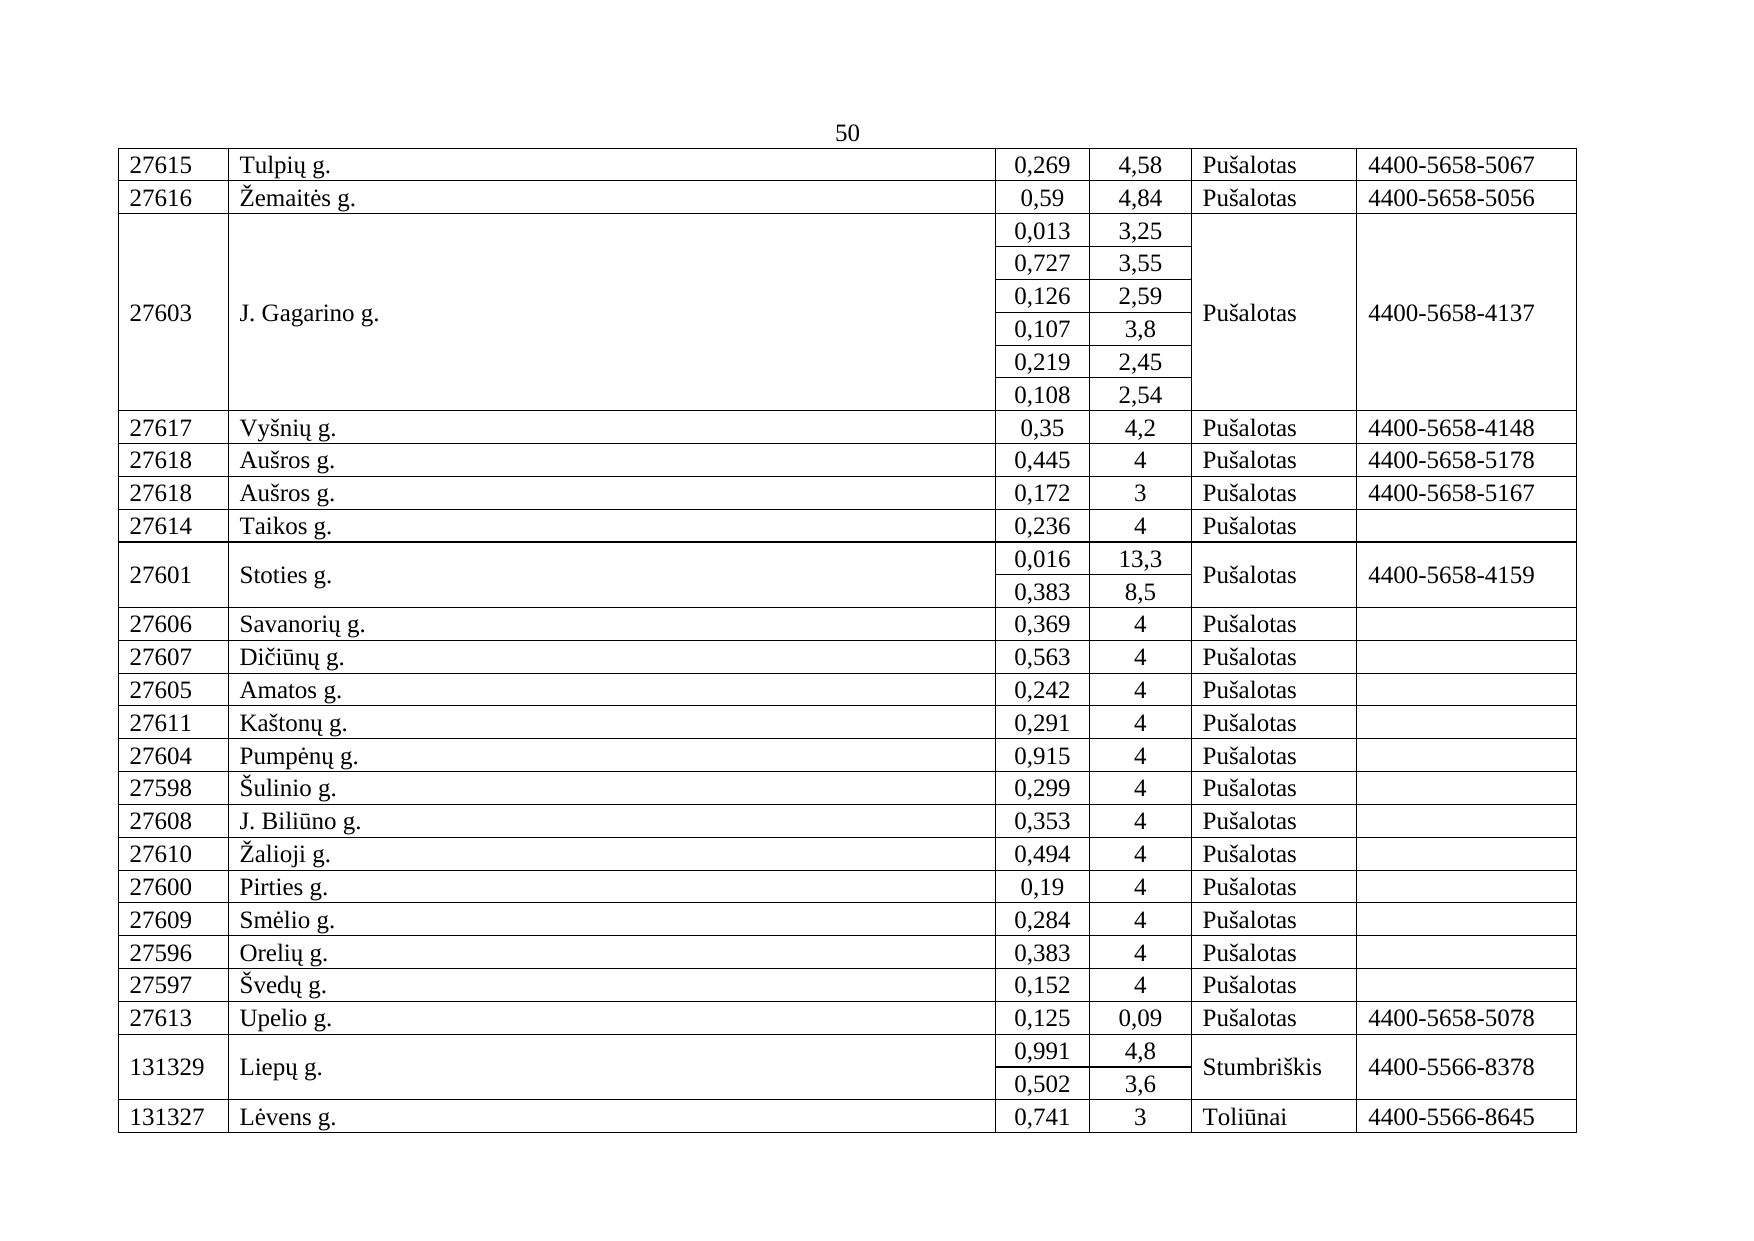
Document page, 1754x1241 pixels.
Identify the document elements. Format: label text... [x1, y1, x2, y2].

table_cell 27603 [119, 214, 228, 410]
table_cell 3,25 [1090, 214, 1191, 246]
table_cell 0,236 [996, 510, 1089, 541]
table_cell 131327 [119, 1100, 228, 1132]
table_cell Švedų g. [229, 969, 995, 1001]
table_cell 0,19 [996, 871, 1089, 902]
table_cell 27609 [119, 903, 228, 935]
table_cell 0,353 [996, 805, 1089, 837]
table_cell 0,563 [996, 641, 1089, 673]
table_cell 4400-5658-5167 [1357, 477, 1576, 508]
table_cell 0,383 [996, 575, 1089, 607]
table_cell Pušalotas [1192, 969, 1356, 1001]
table_cell 4400-5658-4159 [1357, 543, 1576, 607]
table_cell Pušalotas [1192, 1002, 1356, 1033]
table_cell 4 [1090, 871, 1191, 902]
table_cell Pušalotas [1192, 444, 1356, 476]
table_cell 27597 [119, 969, 228, 1001]
table_cell 0,383 [996, 936, 1089, 968]
table_cell 4,84 [1090, 181, 1191, 213]
table_cell 3,55 [1090, 247, 1191, 279]
table_cell 0,013 [996, 214, 1089, 246]
table_cell 2,45 [1090, 346, 1191, 377]
table_cell 4 [1090, 969, 1191, 1001]
table_cell 4,2 [1090, 411, 1191, 443]
table_cell 0,59 [996, 181, 1089, 213]
table_cell 0,35 [996, 411, 1089, 443]
table_cell Pumpėnų g. [229, 739, 995, 771]
table_cell 4400-5658-5178 [1357, 444, 1576, 476]
table_cell 27614 [119, 510, 228, 541]
table_cell Pušalotas [1192, 641, 1356, 673]
table_cell 0,269 [996, 149, 1089, 180]
table_cell 0,369 [996, 608, 1089, 640]
table_cell 4 [1090, 608, 1191, 640]
table_cell Smėlio g. [229, 903, 995, 935]
table_cell 2,54 [1090, 378, 1191, 410]
table_cell [1357, 805, 1576, 837]
table_cell Pušalotas [1192, 936, 1356, 968]
table_cell 0,291 [996, 706, 1089, 738]
table_cell Pušalotas [1192, 903, 1356, 935]
table_cell 4 [1090, 903, 1191, 935]
table_cell 0,727 [996, 247, 1089, 279]
table_cell 3,8 [1090, 313, 1191, 344]
table_cell Tulpių g. [229, 149, 995, 180]
table_cell 4 [1090, 641, 1191, 673]
table_cell Stoties g. [229, 543, 995, 607]
table_cell 27598 [119, 772, 228, 804]
table_cell Pušalotas [1192, 510, 1356, 541]
table_cell 0,284 [996, 903, 1089, 935]
table_cell Vyšnių g. [229, 411, 995, 443]
table_cell 4 [1090, 674, 1191, 705]
table_cell 131329 [119, 1035, 228, 1099]
table_cell Pušalotas [1192, 805, 1356, 837]
table_cell 4400-5658-5056 [1357, 181, 1576, 213]
table_cell [1357, 936, 1576, 968]
table_cell Pušalotas [1192, 214, 1356, 410]
table_cell 27610 [119, 838, 228, 869]
table_cell Pušalotas [1192, 477, 1356, 508]
table_cell Pušalotas [1192, 543, 1356, 607]
table_cell 0,242 [996, 674, 1089, 705]
table_cell 27600 [119, 871, 228, 902]
table_cell 0,09 [1090, 1002, 1191, 1033]
table_cell Pušalotas [1192, 739, 1356, 771]
table_cell 4 [1090, 772, 1191, 804]
table_cell 4 [1090, 936, 1191, 968]
table_cell 3 [1090, 477, 1191, 508]
table_cell 27613 [119, 1002, 228, 1033]
table_cell 4 [1090, 739, 1191, 771]
table_cell [1357, 739, 1576, 771]
table_cell 27606 [119, 608, 228, 640]
table_cell Pušalotas [1192, 838, 1356, 869]
table_cell [1357, 969, 1576, 1001]
table_cell 0,445 [996, 444, 1089, 476]
table_cell [1357, 641, 1576, 673]
table_cell 4 [1090, 444, 1191, 476]
table_cell Pušalotas [1192, 181, 1356, 213]
table_cell 27615 [119, 149, 228, 180]
table_cell 4400-5566-8378 [1357, 1035, 1576, 1099]
table_cell 4 [1090, 510, 1191, 541]
table_cell 0,299 [996, 772, 1089, 804]
table_cell Upelio g. [229, 1002, 995, 1033]
table_cell Pušalotas [1192, 706, 1356, 738]
table_cell 27596 [119, 936, 228, 968]
table_cell 27616 [119, 181, 228, 213]
table_cell Dičiūnų g. [229, 641, 995, 673]
table_cell [1357, 772, 1576, 804]
table_cell Pušalotas [1192, 149, 1356, 180]
table_cell Kaštonų g. [229, 706, 995, 738]
table_cell 27604 [119, 739, 228, 771]
table_cell Lėvens g. [229, 1100, 995, 1132]
table_cell [1357, 510, 1576, 541]
table_cell Žalioji g. [229, 838, 995, 869]
table_cell Orelių g. [229, 936, 995, 968]
table_cell 0,125 [996, 1002, 1089, 1033]
table_cell 27617 [119, 411, 228, 443]
table_cell 13,3 [1090, 543, 1191, 574]
table_cell 27618 [119, 477, 228, 508]
table_cell Pušalotas [1192, 674, 1356, 705]
table_cell 4400-5658-4137 [1357, 214, 1576, 410]
table_cell 27605 [119, 674, 228, 705]
table_cell [1357, 674, 1576, 705]
table_cell J. Biliūno g. [229, 805, 995, 837]
table_cell 0,741 [996, 1100, 1089, 1132]
table_cell Pušalotas [1192, 772, 1356, 804]
table_cell 0,991 [996, 1035, 1089, 1066]
table_cell 0,915 [996, 739, 1089, 771]
table_cell [1357, 903, 1576, 935]
table_cell 27608 [119, 805, 228, 837]
table_cell Pušalotas [1192, 608, 1356, 640]
table_cell 8,5 [1090, 575, 1191, 607]
table_cell [1357, 706, 1576, 738]
table_cell 4400-5658-4148 [1357, 411, 1576, 443]
table_cell 4,8 [1090, 1035, 1191, 1066]
table_cell Žemaitės g. [229, 181, 995, 213]
table_cell 4,58 [1090, 149, 1191, 180]
table_cell 4400-5658-5078 [1357, 1002, 1576, 1033]
table_cell Toliūnai [1192, 1100, 1356, 1132]
table_cell J. Gagarino g. [229, 214, 995, 410]
table_cell Aušros g. [229, 444, 995, 476]
table_cell [1357, 838, 1576, 869]
table_cell 4 [1090, 706, 1191, 738]
table_cell Liepų g. [229, 1035, 995, 1099]
table_cell 27601 [119, 543, 228, 607]
table_cell 0,494 [996, 838, 1089, 869]
table_cell 27611 [119, 706, 228, 738]
table_cell 4 [1090, 838, 1191, 869]
table_cell 4400-5566-8645 [1357, 1100, 1576, 1132]
table_cell Šulinio g. [229, 772, 995, 804]
table_cell 4400-5658-5067 [1357, 149, 1576, 180]
table_cell 2,59 [1090, 280, 1191, 312]
table_cell Taikos g. [229, 510, 995, 541]
table_cell 0,219 [996, 346, 1089, 377]
table_cell Amatos g. [229, 674, 995, 705]
table_cell 0,126 [996, 280, 1089, 312]
table_cell 0,107 [996, 313, 1089, 344]
table_cell 0,502 [996, 1068, 1089, 1099]
table_cell 27607 [119, 641, 228, 673]
table_cell 3 [1090, 1100, 1191, 1132]
table_cell 27618 [119, 444, 228, 476]
table_cell [1357, 608, 1576, 640]
table_cell 0,108 [996, 378, 1089, 410]
table_cell Stumbriškis [1192, 1035, 1356, 1099]
table_cell Pušalotas [1192, 871, 1356, 902]
table_cell 0,172 [996, 477, 1089, 508]
table_cell Pirties g. [229, 871, 995, 902]
table_cell Pušalotas [1192, 411, 1356, 443]
table_cell 0,152 [996, 969, 1089, 1001]
table_cell Savanorių g. [229, 608, 995, 640]
table_cell 3,6 [1090, 1068, 1191, 1099]
table_cell 0,016 [996, 543, 1089, 574]
table_cell [1357, 871, 1576, 902]
table_cell 4 [1090, 805, 1191, 837]
table_cell Aušros g. [229, 477, 995, 508]
